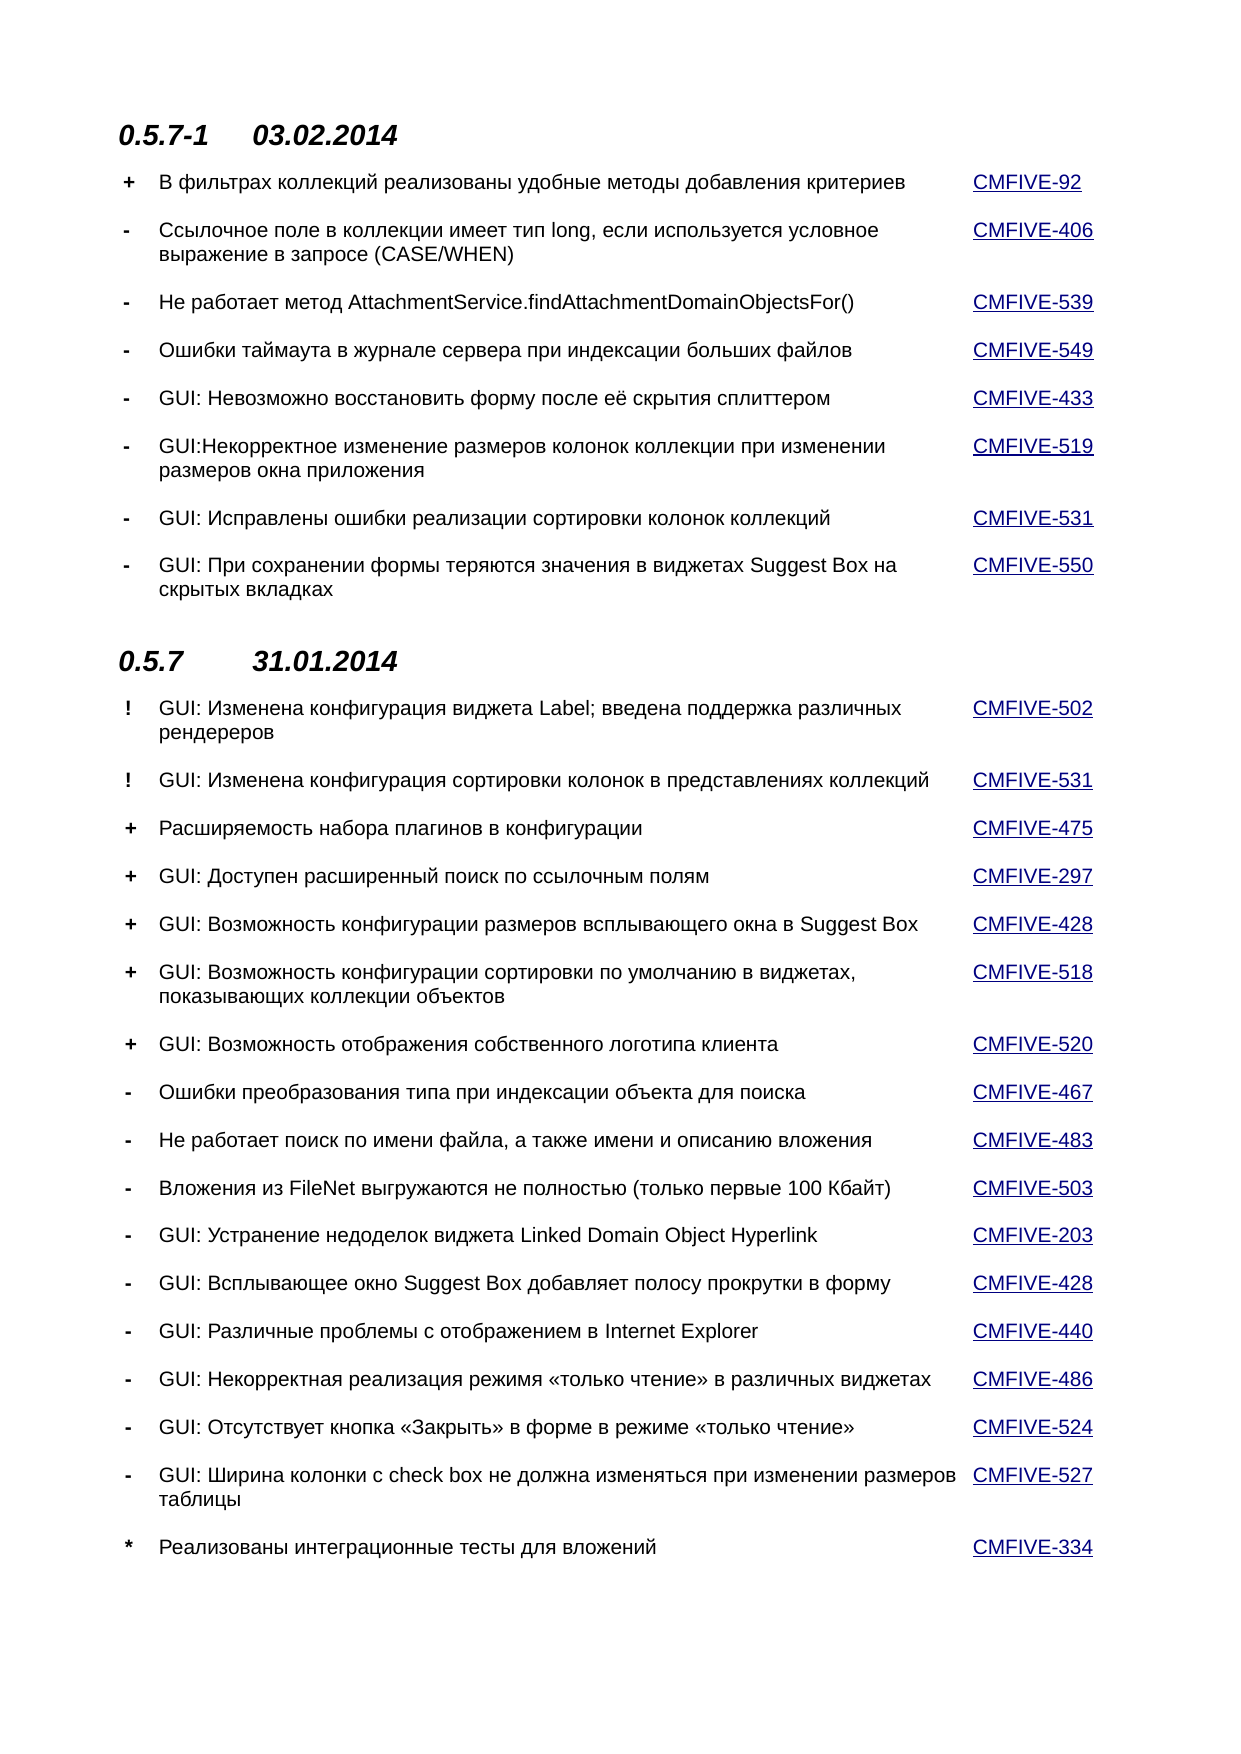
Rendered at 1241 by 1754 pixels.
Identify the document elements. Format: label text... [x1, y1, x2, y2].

table_cell - [117, 548, 153, 619]
table_cell + [119, 810, 153, 858]
table_cell CMFIVE-503 [967, 1170, 1123, 1217]
table_cell CMFIVE-550 [967, 548, 1123, 619]
table_cell GUI: Возможность отображения собственного логотипа клиента [153, 1026, 967, 1074]
table_cell - [119, 1218, 153, 1265]
table_header В фильтрах коллекций реализованы удобные методы добавления критериев [153, 164, 967, 212]
table_cell CMFIVE-519 [967, 428, 1123, 499]
table_cell - [119, 1457, 153, 1529]
table_cell CMFIVE-531 [967, 500, 1123, 547]
table_cell GUI: Исправлены ошибки реализации сортировки колонок коллекций [153, 500, 967, 547]
table_cell CMFIVE-486 [967, 1361, 1123, 1409]
table_cell GUI: Ширина колонки с check box не должна изменяться при изменении размеров таблицы [153, 1457, 967, 1529]
table_cell ! [119, 762, 153, 810]
table_cell CMFIVE-539 [967, 284, 1123, 332]
table_cell Ошибки таймаута в журнале сервера при индексации больших файлов [153, 332, 967, 380]
table_cell - [117, 380, 153, 428]
table_header CMFIVE-92 [967, 164, 1123, 212]
table_cell Вложения из FileNet выгружаются не полностью (только первые 100 Кбайт) [153, 1170, 967, 1217]
table_cell GUI: Изменена конфигурация сортировки колонок в представлениях коллекций [153, 762, 967, 810]
table_cell CMFIVE-433 [967, 380, 1123, 428]
table_cell CMFIVE-428 [967, 906, 1123, 954]
table_cell - [119, 1361, 153, 1409]
table_cell - [117, 284, 153, 332]
table_header GUI: Изменена конфигурация виджета Label; введена поддержка различных рендереров [153, 690, 967, 762]
table_cell + [119, 906, 153, 954]
table_cell + [119, 1026, 153, 1074]
table_cell GUI: Отсутствует кнопка «Закрыть» в форме в режиме «только чтение» [153, 1409, 967, 1457]
table_cell GUI: Невозможно восстановить форму после её скрытия сплиттером [153, 380, 967, 428]
table_cell CMFIVE-440 [967, 1313, 1123, 1361]
table_cell CMFIVE-527 [967, 1457, 1123, 1529]
table_cell GUI: Некорректная реализация режимя «только чтение» в различных виджетах [153, 1361, 967, 1409]
table_cell - [117, 212, 153, 284]
table_cell GUI: Возможность конфигурации сортировки по умолчанию в виджетах, показывающих коллекции объектов [153, 954, 967, 1026]
table_cell GUI: Различные проблемы с отображением в Internet Explorer [153, 1313, 967, 1361]
table_cell GUI: Устранение недоделок виджета Linked Domain Object Hyperlink [153, 1218, 967, 1265]
subtitle 0.5.7 31.01.2014 [118, 644, 1122, 678]
table_cell Не работает поиск по имени файла, а также имени и описанию вложения [153, 1122, 967, 1169]
table_cell CMFIVE-297 [967, 858, 1123, 906]
table_cell GUI: Всплывающее окно Suggest Box добавляет полосу прокрутки в форму [153, 1265, 967, 1313]
table_cell Ошибки преобразования типа при индексации объекта для поиска [153, 1074, 967, 1122]
table_cell CMFIVE-203 [967, 1218, 1123, 1265]
table_cell Реализованы интеграционные тесты для вложений [153, 1529, 967, 1577]
table_cell CMFIVE-334 [967, 1529, 1123, 1577]
table_cell - [119, 1074, 153, 1122]
table_cell + [119, 954, 153, 1026]
table_cell CMFIVE-467 [967, 1074, 1123, 1122]
table_header + [117, 164, 153, 212]
table_cell GUI: При сохранении формы теряются значения в виджетах Suggest Box на скрытых вкладках [153, 548, 967, 619]
table_cell GUI:Некорректное изменение размеров колонок коллекции при изменении размеров окна приложения [153, 428, 967, 499]
table_cell - [119, 1313, 153, 1361]
table_cell CMFIVE-406 [967, 212, 1123, 284]
table_cell CMFIVE-549 [967, 332, 1123, 380]
table_cell - [119, 1409, 153, 1457]
table_cell - [117, 428, 153, 499]
table_cell - [119, 1170, 153, 1217]
table_cell CMFIVE-531 [967, 762, 1123, 810]
table_cell * [119, 1529, 153, 1577]
table_cell CMFIVE-524 [967, 1409, 1123, 1457]
table_cell CMFIVE-475 [967, 810, 1123, 858]
table_cell GUI: Возможность конфигурации размеров всплывающего окна в Suggest Box [153, 906, 967, 954]
table_header ! [119, 690, 153, 762]
table_cell GUI: Доступен расширенный поиск по ссылочным полям [153, 858, 967, 906]
table_cell CMFIVE-520 [967, 1026, 1123, 1074]
table_cell - [117, 332, 153, 380]
table_cell + [119, 858, 153, 906]
table_cell - [119, 1122, 153, 1169]
table_cell - [119, 1265, 153, 1313]
table_cell CMFIVE-483 [967, 1122, 1123, 1169]
table_cell Не работает метод AttachmentService.findAttachmentDomainObjectsFor() [153, 284, 967, 332]
table_cell - [117, 500, 153, 547]
table_cell CMFIVE-428 [967, 1265, 1123, 1313]
subtitle 0.5.7-1 03.02.2014 [118, 118, 1122, 152]
table_cell Расширяемость набора плагинов в конфигурации [153, 810, 967, 858]
table_cell Ссылочное поле в коллекции имеет тип long, если используется условное выражение в запросе (CASE/WHEN) [153, 212, 967, 284]
table_cell CMFIVE-518 [967, 954, 1123, 1026]
table_header CMFIVE-502 [967, 690, 1123, 762]
